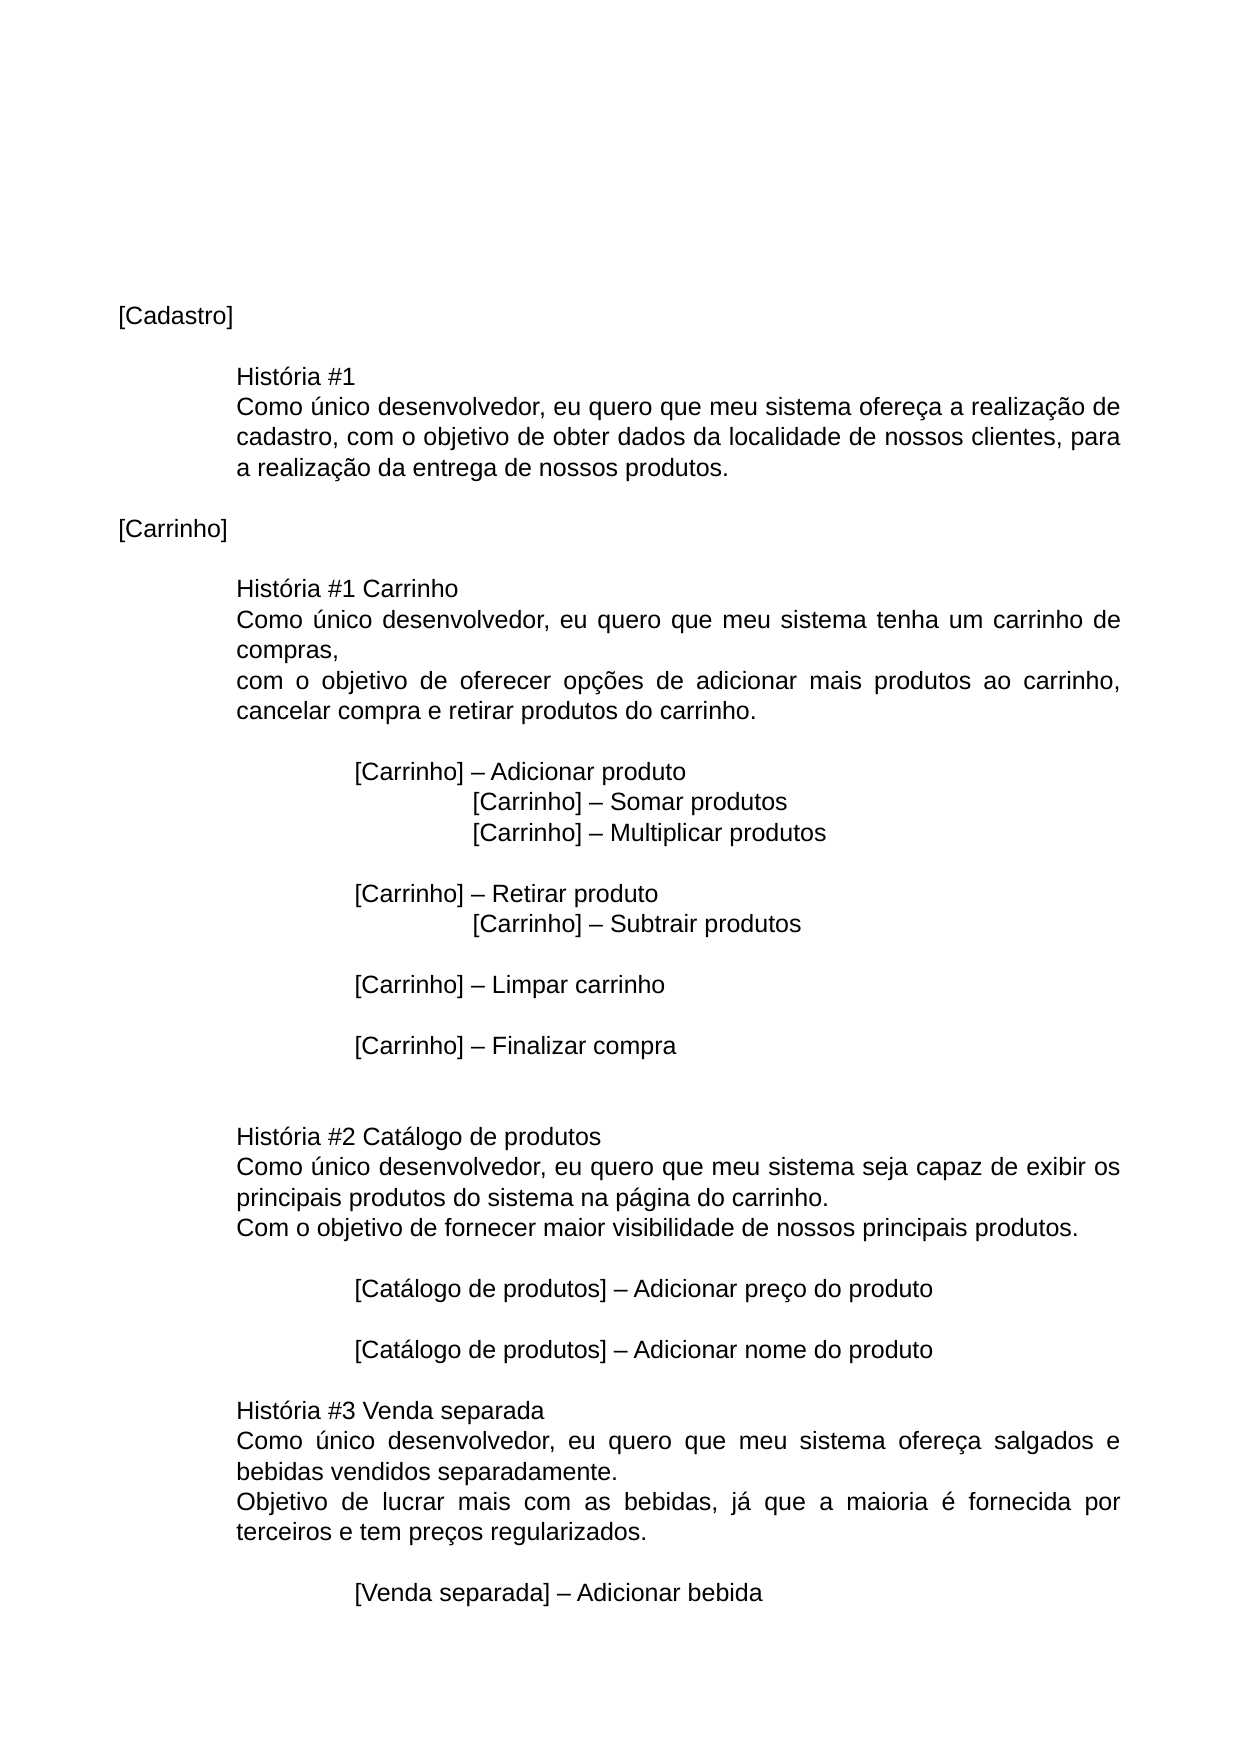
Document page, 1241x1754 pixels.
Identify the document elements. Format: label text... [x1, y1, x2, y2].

text [Carrinho] – Somar produtos [472, 787, 1122, 816]
text [Cadastro] [118, 301, 1122, 329]
text com o objetivo de oferecer opções de adicionar mais produtos ao carrinho, cancelar compra e retirar produtos do carrinho. [236, 666, 1122, 725]
text Como único desenvolvedor, eu quero que meu sistema ofereça salgados e bebidas vendidos separadamente. [236, 1426, 1122, 1485]
text História #3 Venda separada [236, 1396, 1122, 1424]
text [Carrinho] – Adicionar produto [354, 757, 1122, 786]
text [Catálogo de produtos] – Adicionar preço do produto [354, 1274, 1122, 1303]
text Como único desenvolvedor, eu quero que meu sistema ofereça a realização de cadastro, com o objetivo de obter dados da localidade de nossos clientes, para a realização da entrega de nossos produtos. [236, 392, 1122, 481]
text História #1 Carrinho [236, 574, 1122, 603]
text [Carrinho] [118, 513, 1122, 542]
text Como único desenvolvedor, eu quero que meu sistema seja capaz de exibir os principais produtos do sistema na página do carrinho. [236, 1152, 1122, 1211]
text [Carrinho] – Limpar carrinho [354, 970, 1122, 998]
text [Carrinho] – Multiplicar produtos [472, 818, 1122, 846]
text [Carrinho] – Subtrair produtos [472, 909, 1122, 938]
text Objetivo de lucrar mais com as bebidas, já que a maioria é fornecida por terceiros e tem preços regularizados. [236, 1487, 1122, 1546]
text [Catálogo de produtos] – Adicionar nome do produto [354, 1335, 1122, 1363]
text [Venda separada] – Adicionar bebida [354, 1578, 1122, 1607]
text Com o objetivo de fornecer maior visibilidade de nossos principais produtos. [236, 1213, 1122, 1242]
text História #2 Catálogo de produtos [236, 1122, 1122, 1151]
text [Carrinho] – Finalizar compra [354, 1031, 1122, 1059]
text História #1 [236, 361, 1122, 390]
text Como único desenvolvedor, eu quero que meu sistema tenha um carrinho de compras, [236, 605, 1122, 664]
text [Carrinho] – Retirar produto [354, 878, 1122, 907]
